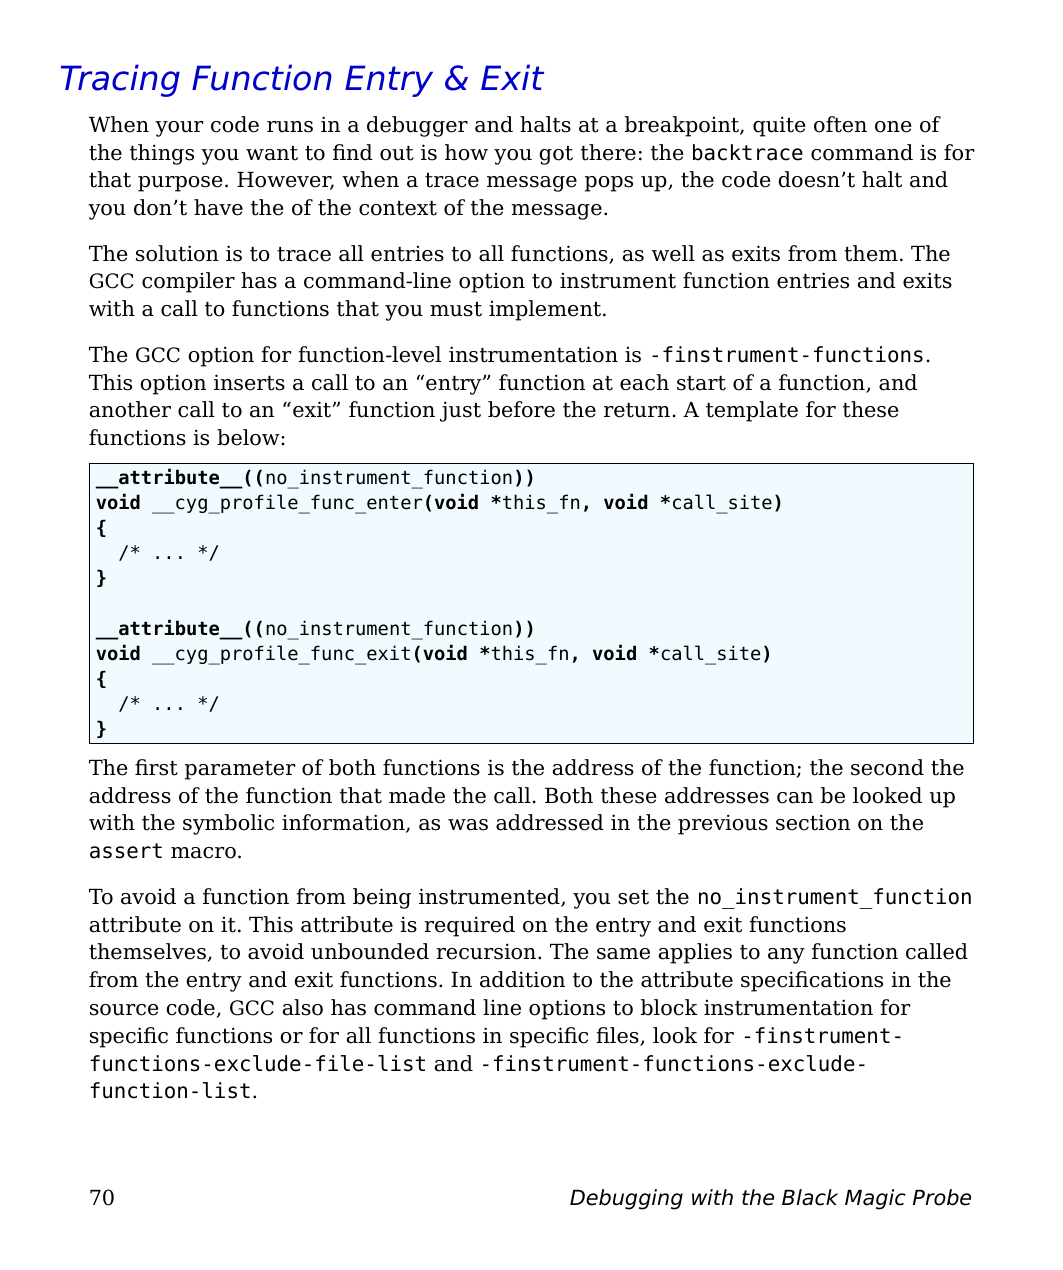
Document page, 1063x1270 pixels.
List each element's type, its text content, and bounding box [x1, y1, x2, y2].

text /* ... */ [90, 538, 973, 563]
text /* ... */ [90, 689, 973, 714]
text } [90, 714, 973, 743]
text The GCC option for function-level instrumentation is -finstrument-functions. This option inserts a call to an “entry” function at each start of a function, and another call to an “exit” function just before the return. A template for these functions is below: [88, 343, 974, 451]
subtitle Tracing Function Entry & Exit [59, 59, 974, 98]
text The first parameter of both functions is the address of the function; the second the address of the function that made the call. Both these addresses can be looked up with the symbolic information, as was addressed in the previous section on the assert macro. [88, 756, 974, 863]
text __attribute__((no_instrument_function)) [90, 613, 973, 639]
text { [90, 513, 973, 538]
text } [90, 563, 973, 588]
text When your code runs in a debugger and halts at a breakpoint, quite often one of the things you want to find out is how you got there: the backtrace command is for that purpose. However, when a trace message pops up, the code doesn’t halt and you don’t have the of the context of the message. [88, 113, 974, 220]
text The solution is to trace all entries to all functions, as well as exits from them. The GCC compiler has a command-line option to instrument function entries and exits with a call to functions that you must implement. [88, 242, 974, 322]
text void __cyg_profile_func_exit(void *this_fn, void *call_site) [90, 639, 973, 664]
text To avoid a function from being instrumented, you set the no_instrument_function attribute on it. This attribute is required on the entry and exit functions themselves, to avoid unbounded recursion. The same applies to any function called from the entry and exit functions. In addition to the attribute specifications in the source code, GCC also has command line options to block instrumentation for specific functions or for all functions in specific files, look for -finstrument-functions-exclude-file-list and -finstrument-functions-exclude-function-list. [88, 885, 974, 1104]
text { [90, 664, 973, 689]
text void __cyg_profile_func_enter(void *this_fn, void *call_site) [90, 488, 973, 513]
text __attribute__((no_instrument_function)) [90, 464, 973, 488]
